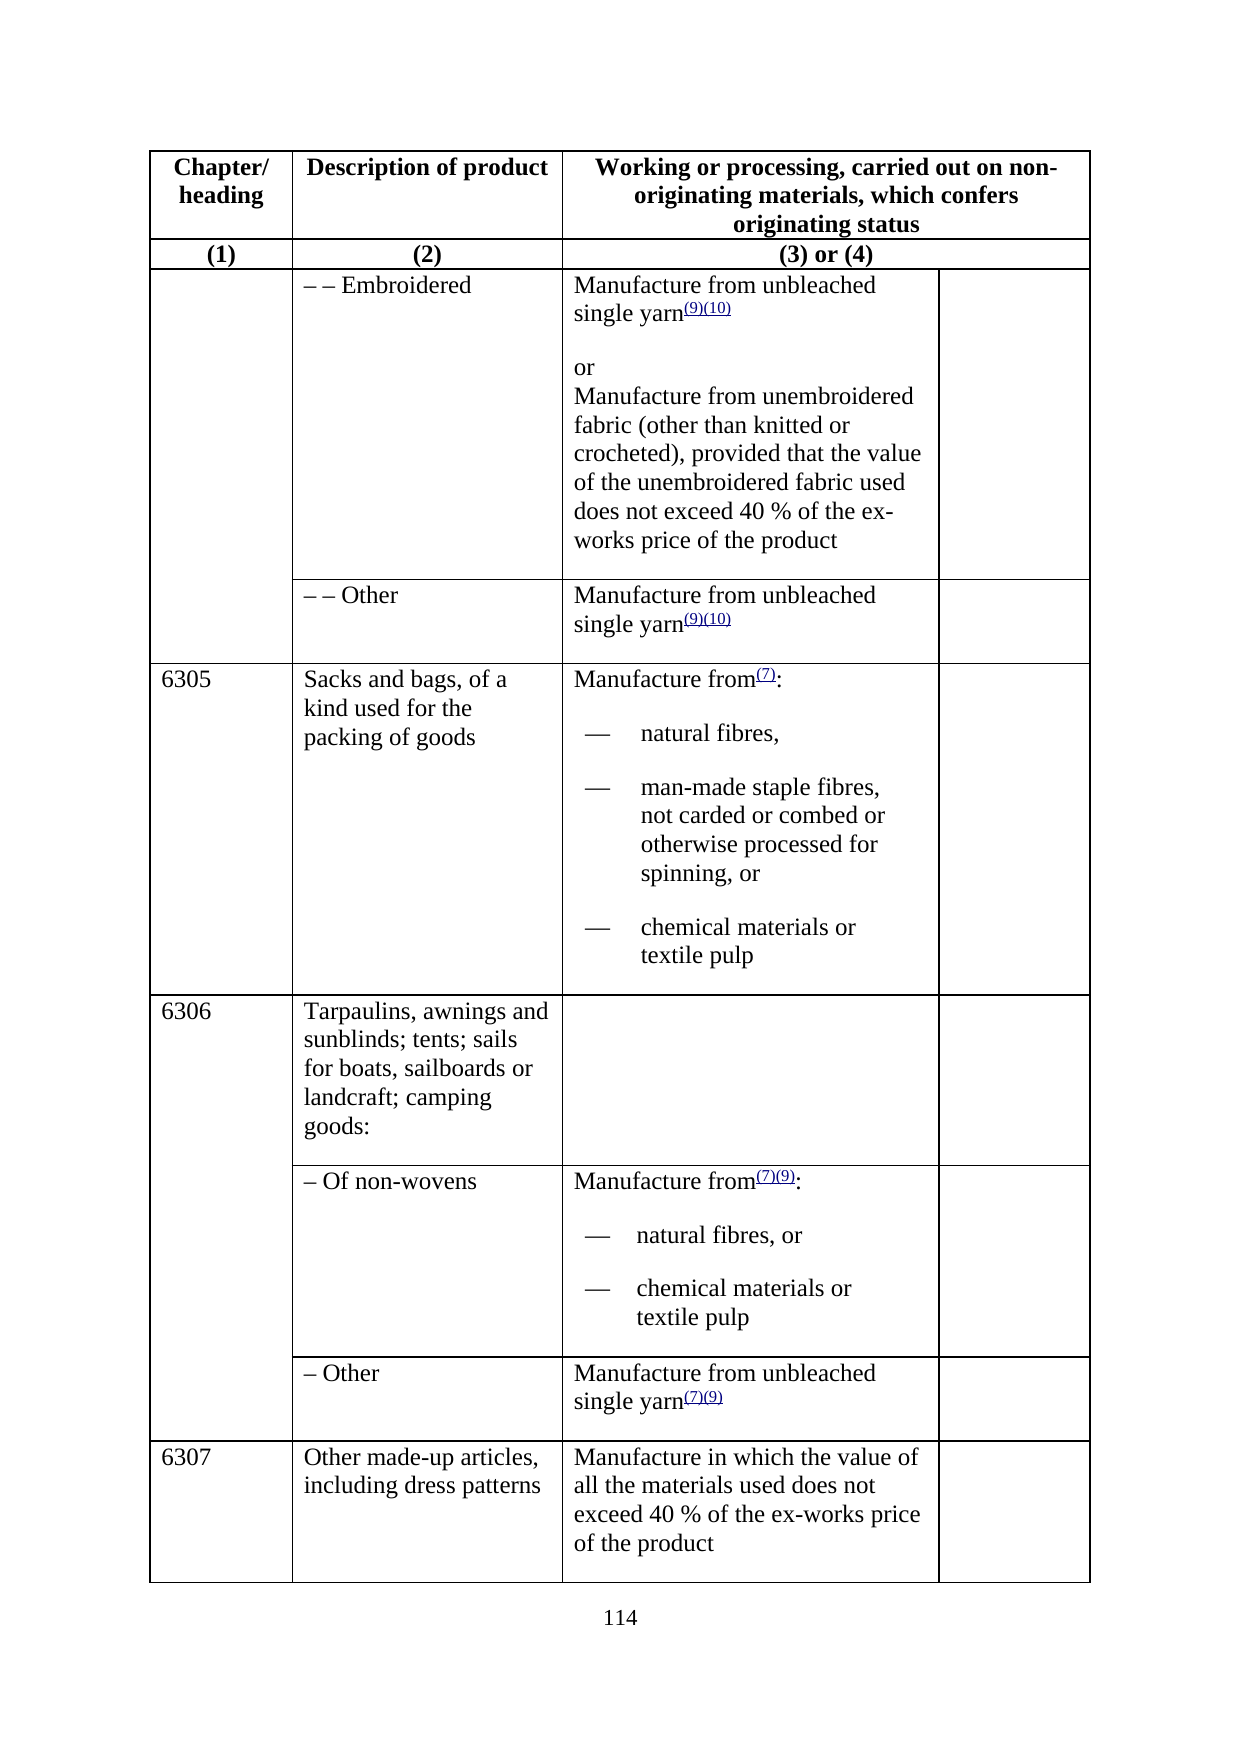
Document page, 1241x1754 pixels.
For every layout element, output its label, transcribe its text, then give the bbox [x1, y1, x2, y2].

table_cell Manufacture from unbleached single yarn(7)(9) [563, 1358, 938, 1440]
table_cell Other made-up articles, including dress patterns [293, 1442, 562, 1582]
table_cell – Other [293, 1358, 562, 1440]
table_cell – – Other [293, 580, 562, 662]
table_cell Sacks and bags, of a kind used for the packing of goods [293, 664, 562, 994]
table_cell [940, 580, 1089, 662]
table_header — [574, 1220, 625, 1273]
table_header Chapter/ heading [151, 152, 292, 238]
table_cell [940, 1442, 1089, 1582]
table_cell [151, 270, 292, 578]
table_cell [563, 996, 938, 1164]
table_cell Manufacture from(7): [563, 664, 938, 994]
table_cell 6305 [151, 664, 292, 994]
table_cell (1) [151, 240, 292, 268]
table_cell Manufacture from unbleached single yarn(9)(10) or Manufacture from unembroidered fabric (other than knitted or crocheted), provided that the value of the unembroidered fabric used does not exceed 40 % of the ex-works price of the product [563, 270, 938, 578]
table_cell Manufacture from(7)(9): [563, 1166, 938, 1356]
table_cell man-made staple fibres, not carded or combed or otherwise processed for spinning, or [629, 772, 928, 912]
table_cell 6307 [151, 1442, 292, 1582]
table_cell [940, 270, 1089, 578]
table_header natural fibres, or [625, 1220, 928, 1273]
table_header Working or processing, carried out on non-originating materials, which confers originating status [563, 152, 1089, 238]
table_header — [574, 718, 629, 772]
table_cell chemical materials or textile pulp [625, 1274, 928, 1356]
table_cell Tarpaulins, awnings and sunblinds; tents; sails for boats, sailboards or landcraft; camping goods: [293, 996, 562, 1164]
table_cell chemical materials or textile pulp [629, 912, 928, 994]
table_cell [940, 664, 1089, 994]
table_cell [940, 1166, 1089, 1356]
table_cell 6306 [151, 996, 292, 1164]
table_cell [151, 1165, 292, 1356]
table_cell (3) or (4) [563, 240, 1089, 268]
table_cell (2) [293, 240, 562, 268]
table_cell — [574, 912, 629, 994]
table_cell [940, 996, 1089, 1164]
table_cell [151, 1356, 292, 1440]
table_cell – Of non-wovens [293, 1166, 562, 1356]
table_cell [940, 1358, 1089, 1440]
table_cell [151, 579, 292, 662]
table_cell — [574, 1274, 625, 1356]
table_cell Manufacture from unbleached single yarn(9)(10) [563, 580, 938, 662]
table_header natural fibres, [629, 718, 928, 772]
table_header Description of product [293, 152, 562, 238]
table_cell – – Embroidered [293, 270, 562, 578]
table_cell Manufacture in which the value of all the materials used does not exceed 40 % of the ex-works price of the product [563, 1442, 938, 1582]
table_cell — [574, 772, 629, 912]
